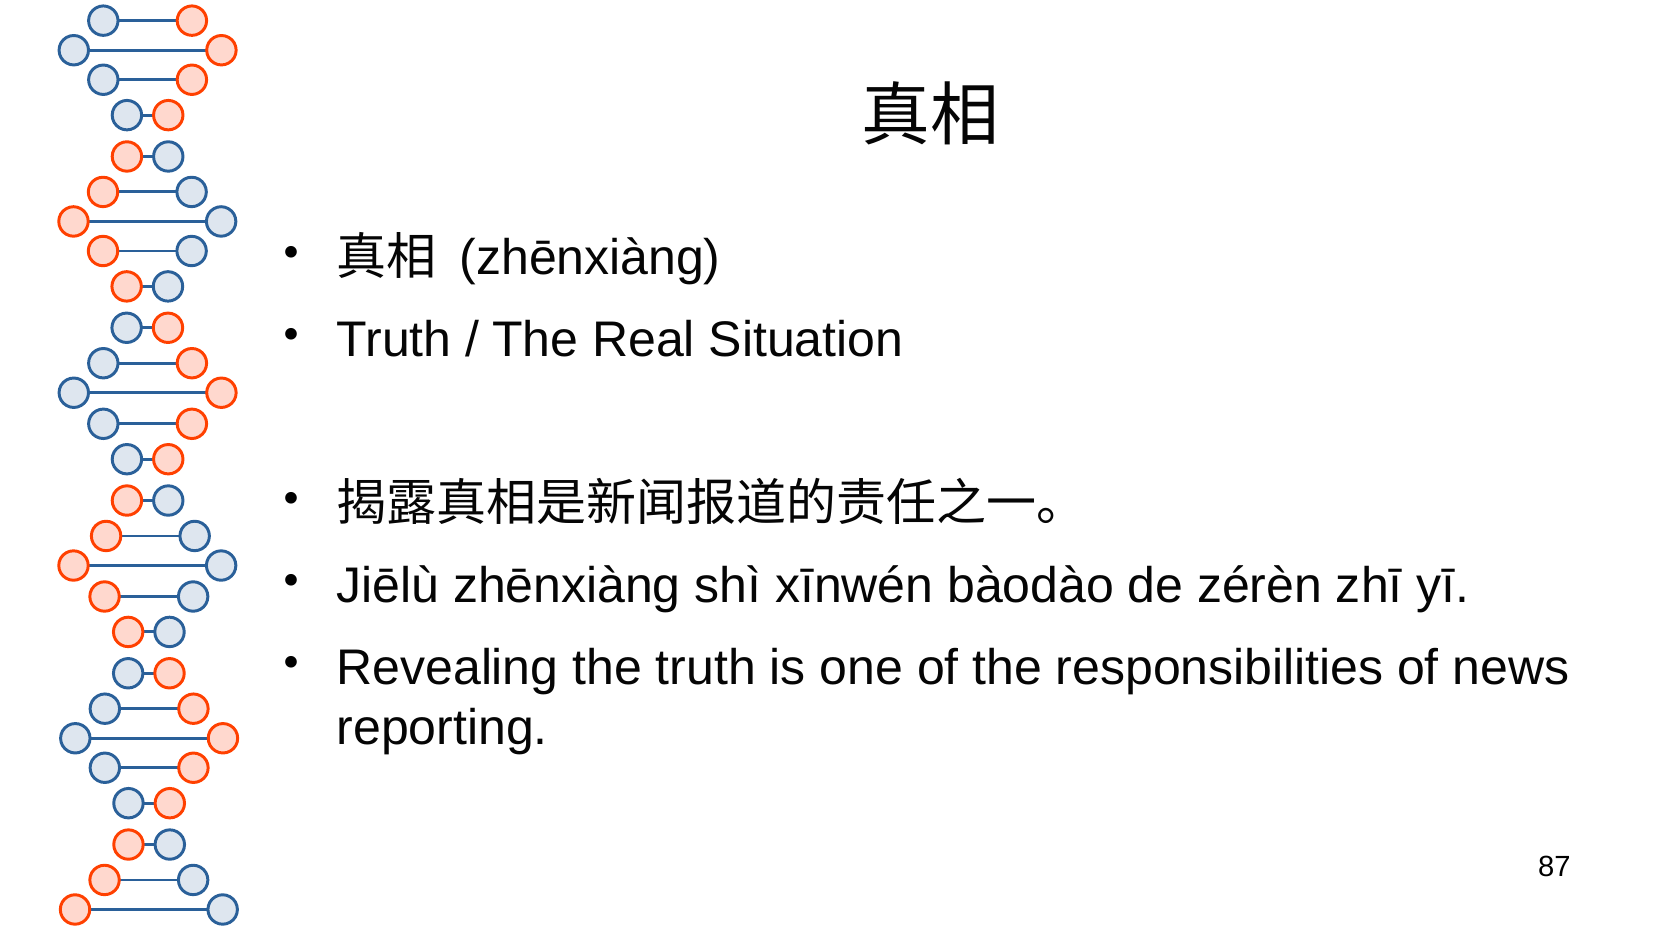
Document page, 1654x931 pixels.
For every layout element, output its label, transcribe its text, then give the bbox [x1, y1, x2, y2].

list 真相 (zhēnxiàng) Truth / The Real Situation 揭露真相是新闻报道的责任之一。 Jiēlù zhēnxiàng shì xīnwén bàodào de zérèn zhī yī. Revealing the truth is one of the responsibilities of news reporting. [265, 224, 1595, 764]
title 真相 [265, 35, 1595, 189]
